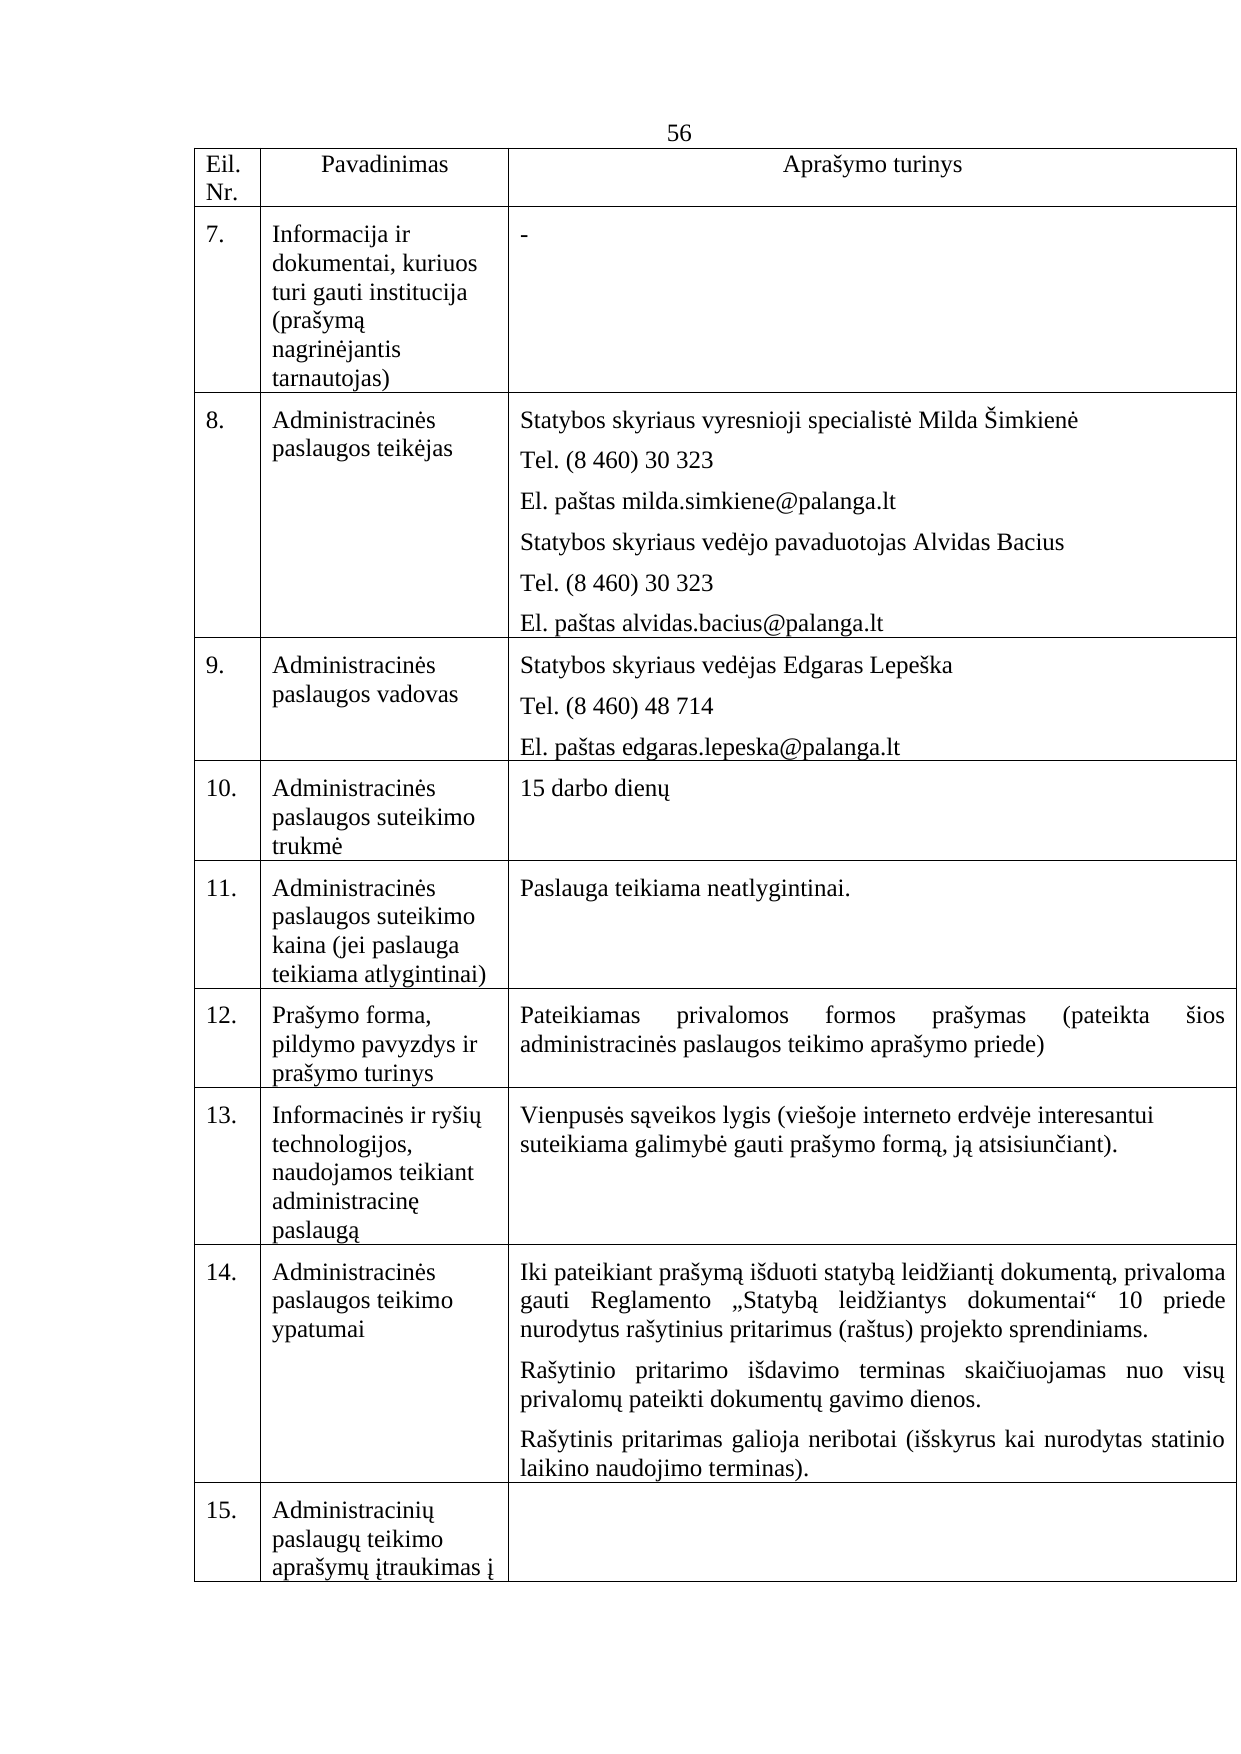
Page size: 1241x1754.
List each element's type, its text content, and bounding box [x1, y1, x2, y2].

table_cell Administracinės paslaugos suteikimo kaina (jei paslauga teikiama atlygintinai) [261, 861, 508, 988]
table_cell Administracinės paslaugos teikėjas [261, 393, 508, 637]
table_cell Administracinių paslaugų teikimo aprašymų įtraukimas į [261, 1483, 508, 1581]
table_header Pavadinimas [261, 149, 508, 206]
table_cell Administracinės paslaugos suteikimo trukmė [261, 761, 508, 859]
table_cell Statybos skyriaus vedėjas Edgaras Lepeška Tel. (8 460) 48 714 El. paštas edgaras.lepeska@palanga.lt [509, 638, 1236, 760]
table_cell Pateikiamas privalomos formos prašymas (pateikta šios administracinės paslaugos teikimo aprašymo priede) [509, 989, 1236, 1087]
table_cell Iki pateikiant prašymą išduoti statybą leidžiantį dokumentą, privaloma gauti Reglamento „Statybą leidžiantys dokumentai“ 10 priede nurodytus rašytinius pritarimus (raštus) projekto sprendiniams. Rašytinio pritarimo išdavimo terminas skaičiuojamas nuo visų privalomų pateikti dokumentų gavimo dienos. Rašytinis pritarimas galioja neribotai (išskyrus kai nurodytas statinio laikino naudojimo terminas). [509, 1245, 1236, 1482]
table_cell Informacinės ir ryšių technologijos, naudojamos teikiant administracinę paslaugą [261, 1088, 508, 1244]
table_cell 8. [195, 393, 260, 637]
table_cell Prašymo forma, pildymo pavyzdys ir prašymo turinys [261, 989, 508, 1087]
table_cell 13. [195, 1088, 260, 1244]
table_header Eil. Nr. [195, 149, 260, 206]
table_cell 15. [195, 1483, 260, 1581]
table_cell 15 darbo dienų [509, 761, 1236, 859]
table_cell 7. [195, 207, 260, 392]
table_cell 14. [195, 1245, 260, 1482]
table_cell Vienpusės sąveikos lygis (viešoje interneto erdvėje interesantui suteikiama galimybė gauti prašymo formą, ją atsisiunčiant). [509, 1088, 1236, 1244]
table_header Aprašymo turinys [509, 149, 1236, 206]
table_cell Informacija ir dokumentai, kuriuos turi gauti institucija (prašymą nagrinėjantis tarnautojas) [261, 207, 508, 392]
table_cell Paslauga teikiama neatlygintinai. [509, 861, 1236, 988]
table_cell 11. [195, 861, 260, 988]
table_cell Statybos skyriaus vyresnioji specialistė Milda Šimkienė Tel. (8 460) 30 323 El. paštas milda.simkiene@palanga.lt Statybos skyriaus vedėjo pavaduotojas Alvidas Bacius Tel. (8 460) 30 323 El. paštas alvidas.bacius@palanga.lt [509, 393, 1236, 637]
table_cell [509, 1483, 1236, 1581]
table_cell 12. [195, 989, 260, 1087]
table_cell 10. [195, 761, 260, 859]
table_cell Administracinės paslaugos vadovas [261, 638, 508, 760]
table_cell 9. [195, 638, 260, 760]
table_cell Administracinės paslaugos teikimo ypatumai [261, 1245, 508, 1482]
table_cell - [509, 207, 1236, 392]
